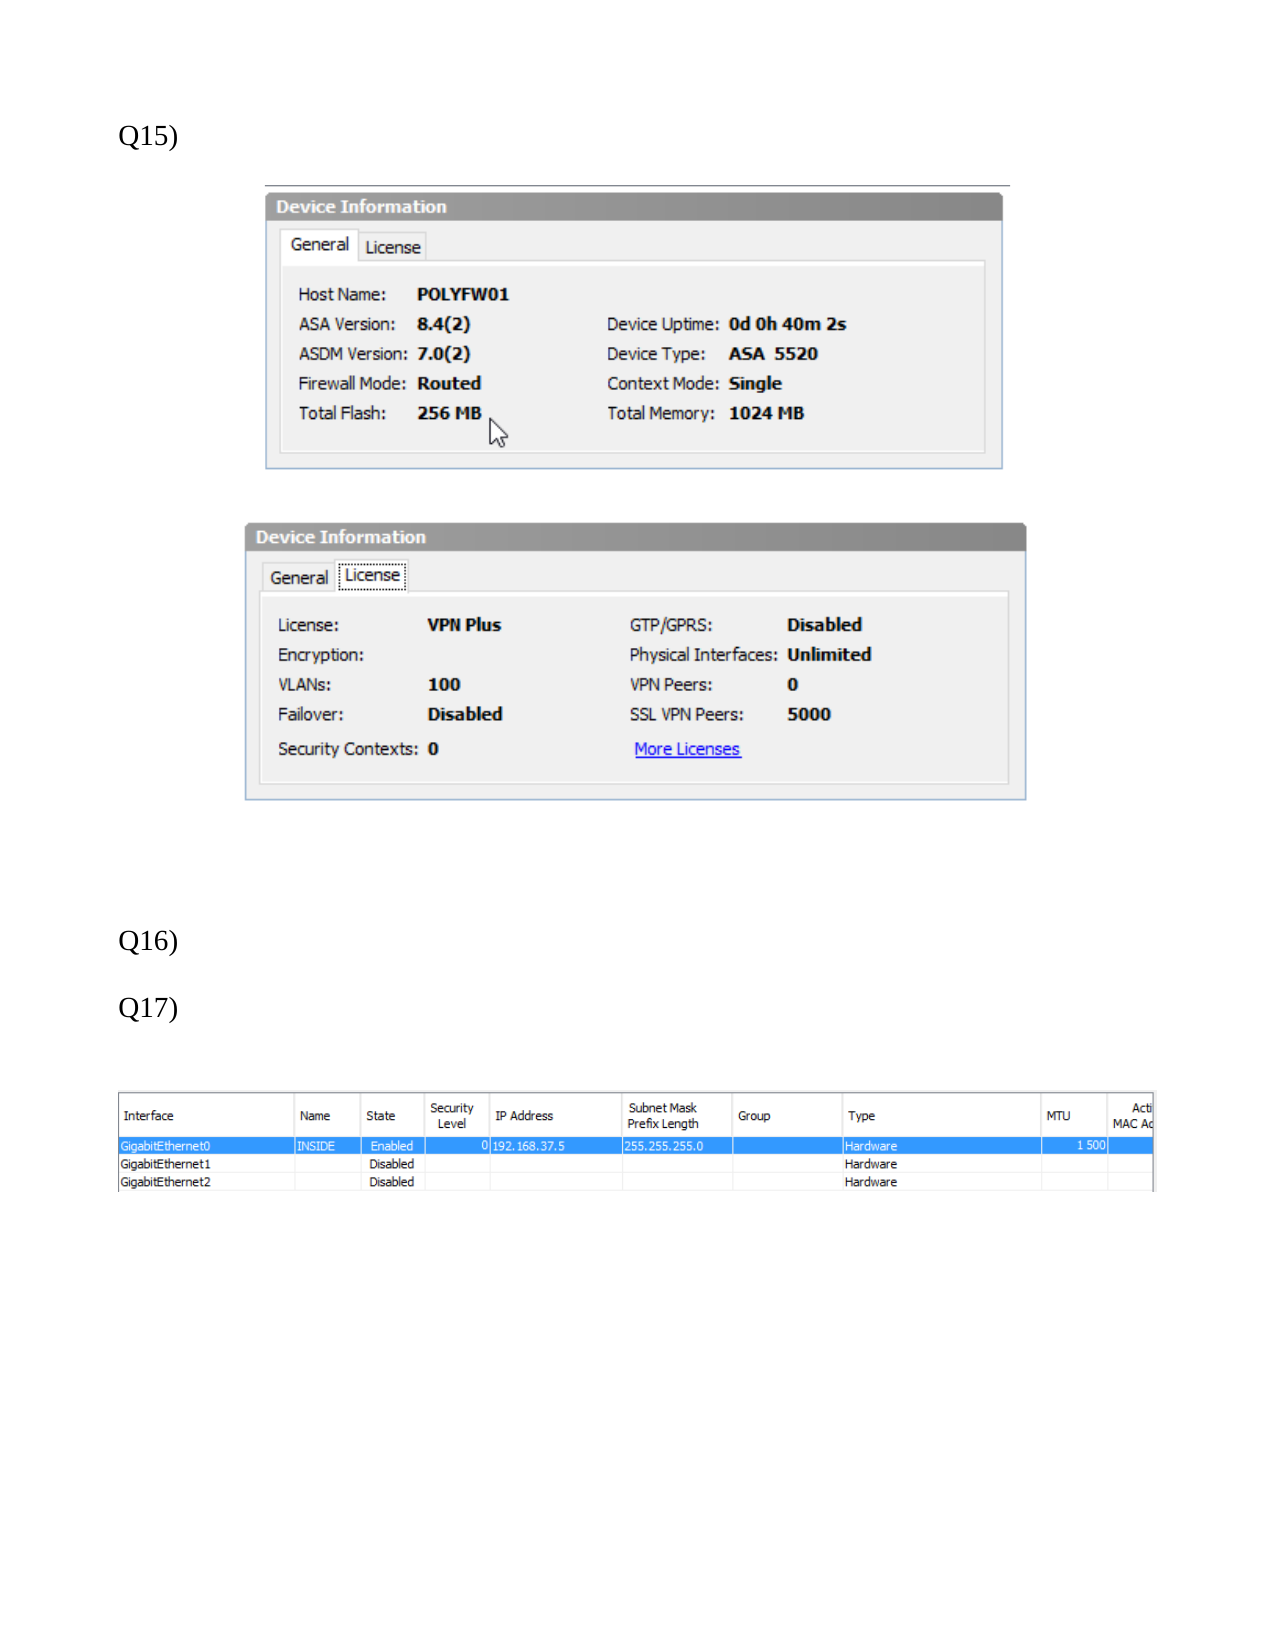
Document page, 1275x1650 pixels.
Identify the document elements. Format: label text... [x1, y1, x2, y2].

text Q17) [118, 990, 1157, 1024]
picture [118, 1090, 1157, 1192]
text Q15) [118, 118, 1157, 152]
picture [264, 185, 1011, 479]
picture [242, 520, 1033, 807]
text Q16) [118, 923, 1157, 957]
